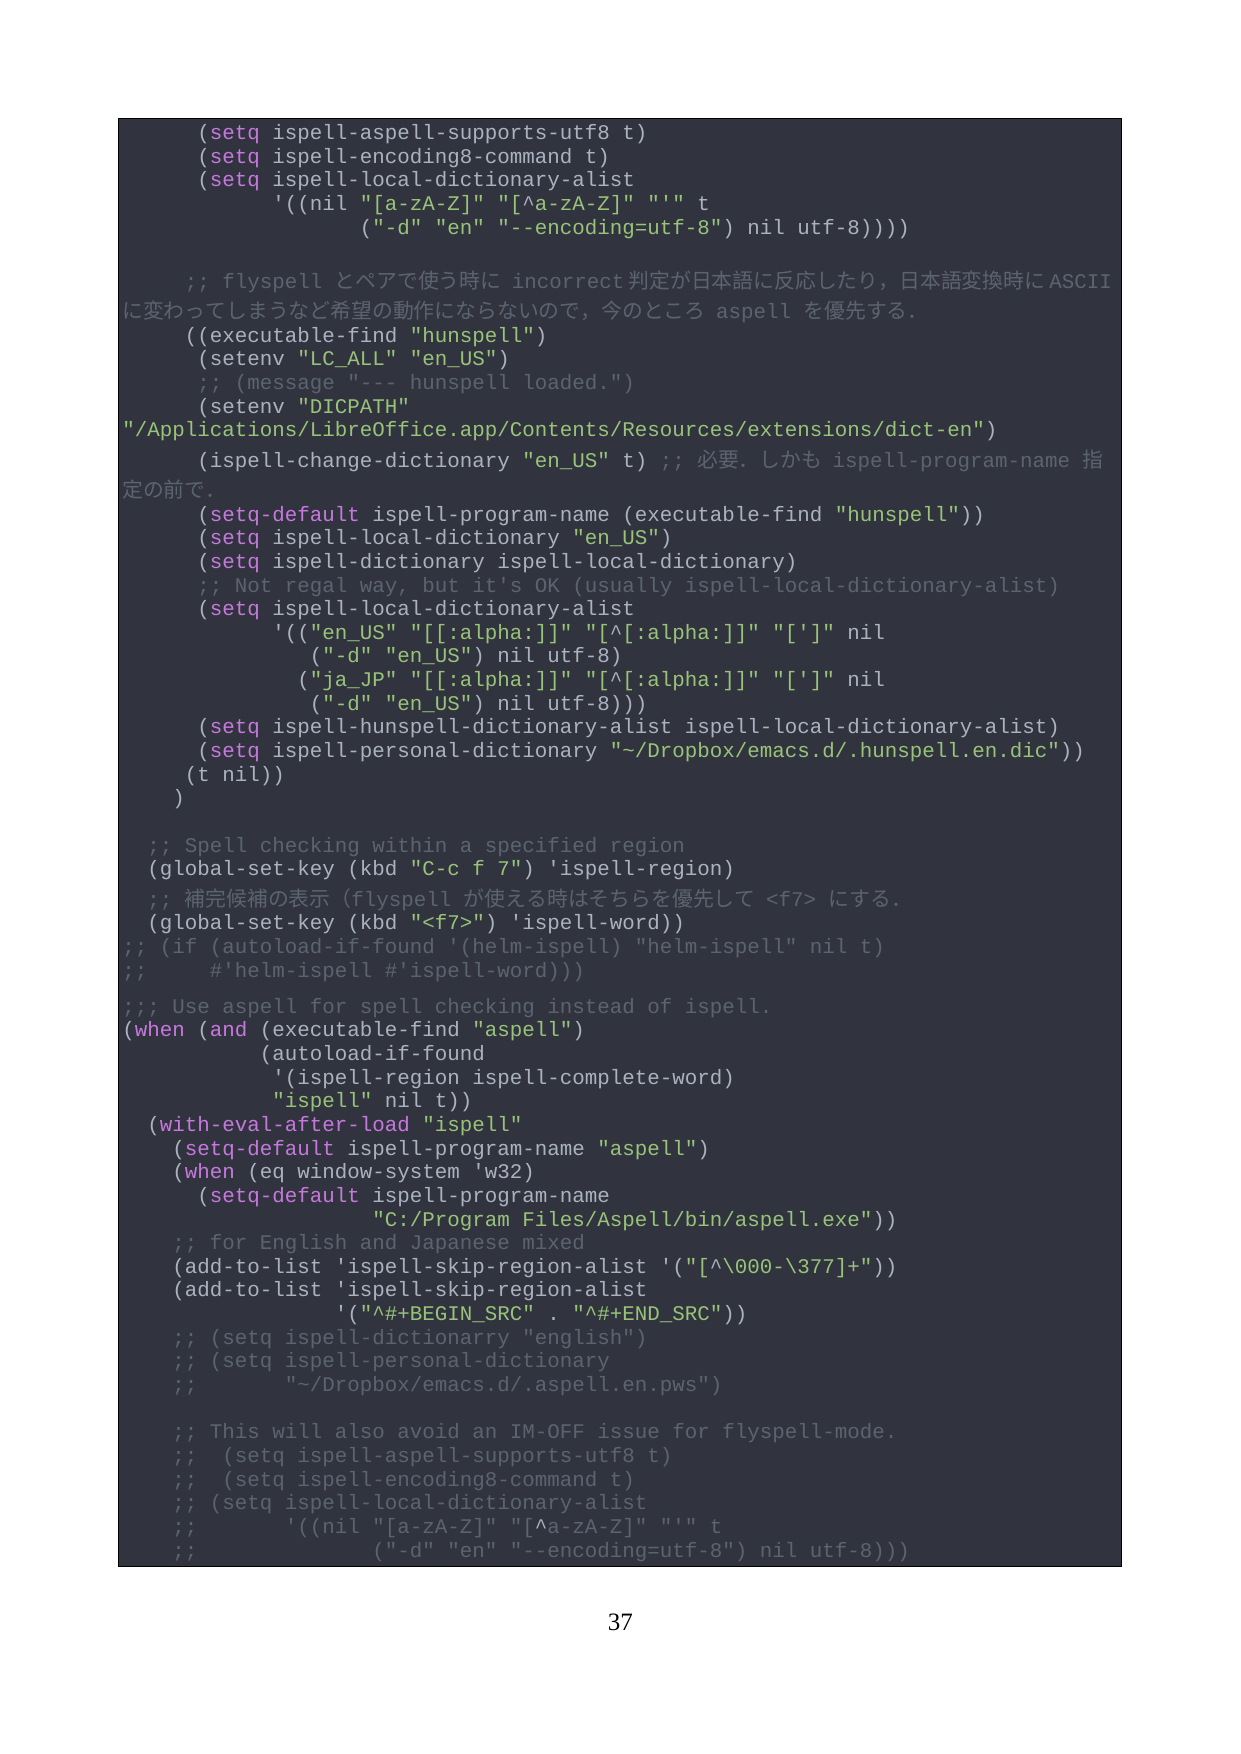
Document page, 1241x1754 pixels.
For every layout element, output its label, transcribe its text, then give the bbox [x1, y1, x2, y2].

text ;; "~/Dropbox/emacs.d/.aspell.en.pws") [119, 1370, 1121, 1394]
text (global-set-key (kbd "C-c f 7") 'ispell-region) [119, 854, 1121, 878]
text (setq ispell-encoding8-command t) [119, 142, 1121, 165]
text (ispell-change-dictionary "en_US" t) ;; 必要．しかも ispell-program-name 指定の前で． [119, 439, 1121, 500]
text ;; ("-d" "en" "--encoding=utf-8") nil utf-8))) [119, 1536, 1121, 1566]
text (t nil)) [119, 760, 1121, 783]
text ;;; Use aspell for spell checking instead of ispell. [119, 992, 1121, 1015]
text (setq-default ispell-program-name "aspell") [119, 1134, 1121, 1157]
text ;; (setq ispell-encoding8-command t) [119, 1465, 1121, 1488]
text ;; for English and Japanese mixed [119, 1228, 1121, 1252]
text ("-d" "en_US") nil utf-8))) [119, 689, 1121, 712]
text "C:/Program Files/Aspell/bin/aspell.exe")) [119, 1204, 1121, 1228]
text '(("en_US" "[[:alpha:]]" "[^[:alpha:]]" "[']" nil [119, 618, 1121, 642]
text (when (and (executable-find "aspell") [119, 1015, 1121, 1039]
text (setenv "LC_ALL" "en_US") [119, 344, 1121, 368]
text ;; #'helm-ispell #'ispell-word))) [119, 956, 1121, 983]
text (setq ispell-local-dictionary-alist [119, 594, 1121, 618]
text (global-set-key (kbd "<f7>") 'ispell-word)) [119, 908, 1121, 932]
text (setenv "DICPATH" "/Applications/LibreOffice.app/Contents/Resources/extensions/dict-en") [119, 392, 1121, 439]
text ;; 補完候補の表示（flyspell が使える時はそちらを優先して <f7> にする． [119, 878, 1121, 908]
text ;; Spell checking within a specified region [119, 831, 1121, 854]
text ("-d" "en_US") nil utf-8) [119, 642, 1121, 665]
text (setq ispell-personal-dictionary "~/Dropbox/emacs.d/.hunspell.en.dic")) [119, 736, 1121, 760]
text (setq ispell-aspell-supports-utf8 t) [119, 119, 1121, 142]
text ;; flyspell とペアで使う時に incorrect判定が日本語に反応したり，日本語変換時にASCIIに変わってしまうなど希望の動作にならないので，今のところ aspell を優先する． [119, 260, 1121, 321]
text (setq-default ispell-program-name [119, 1181, 1121, 1204]
text (add-to-list 'ispell-skip-region-alist '("[^\000-\377]+")) [119, 1252, 1121, 1276]
text ;; '((nil "[a-zA-Z]" "[^a-zA-Z]" "'" t [119, 1512, 1121, 1536]
text '("^#+BEGIN_SRC" . "^#+END_SRC")) [119, 1299, 1121, 1323]
text (setq ispell-local-dictionary "en_US") [119, 523, 1121, 547]
text ;; (message "--- hunspell loaded.") [119, 368, 1121, 392]
text ;; This will also avoid an IM-OFF issue for flyspell-mode. [119, 1417, 1121, 1441]
text (setq ispell-dictionary ispell-local-dictionary) [119, 547, 1121, 571]
text ;; (setq ispell-personal-dictionary [119, 1346, 1121, 1370]
text (setq-default ispell-program-name (executable-find "hunspell")) [119, 500, 1121, 523]
text ;; (setq ispell-aspell-supports-utf8 t) [119, 1441, 1121, 1465]
text ;; (if (autoload-if-found '(helm-ispell) "helm-ispell" nil t) [119, 932, 1121, 956]
text (add-to-list 'ispell-skip-region-alist [119, 1276, 1121, 1299]
text ("ja_JP" "[[:alpha:]]" "[^[:alpha:]]" "[']" nil [119, 665, 1121, 689]
text ;; Not regal way, but it's OK (usually ispell-local-dictionary-alist) [119, 571, 1121, 594]
text ((executable-find "hunspell") [119, 321, 1121, 344]
text (setq ispell-local-dictionary-alist [119, 165, 1121, 189]
text "ispell" nil t)) [119, 1086, 1121, 1110]
text (when (eq window-system 'w32) [119, 1157, 1121, 1181]
text (setq ispell-hunspell-dictionary-alist ispell-local-dictionary-alist) [119, 712, 1121, 736]
text ;; (setq ispell-dictionarry "english") [119, 1323, 1121, 1346]
text ) [119, 783, 1121, 807]
text ;; (setq ispell-local-dictionary-alist [119, 1488, 1121, 1512]
text '((nil "[a-zA-Z]" "[^a-zA-Z]" "'" t [119, 189, 1121, 213]
text '(ispell-region ispell-complete-word) [119, 1063, 1121, 1086]
text ("-d" "en" "--encoding=utf-8") nil utf-8)))) [119, 213, 1121, 236]
text (with-eval-after-load "ispell" [119, 1110, 1121, 1134]
text (autoload-if-found [119, 1039, 1121, 1063]
